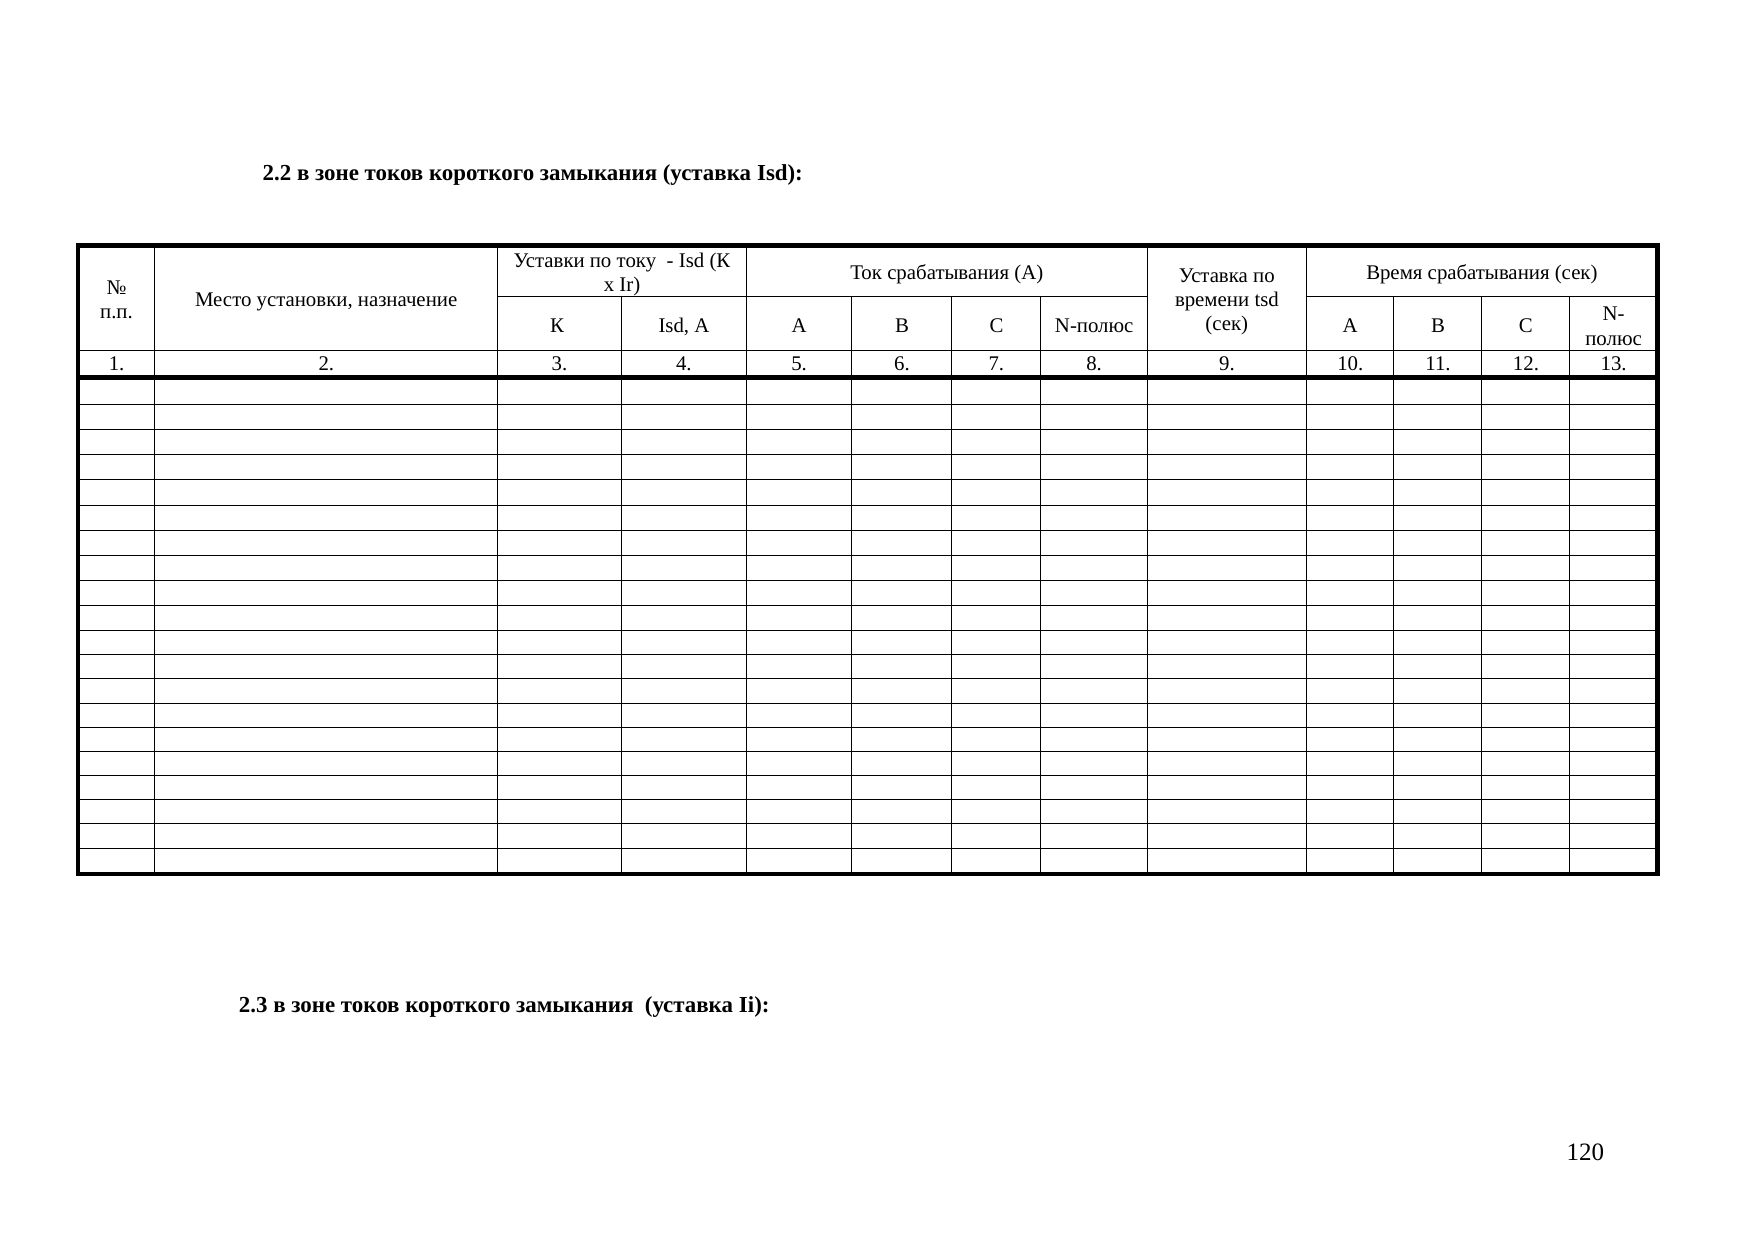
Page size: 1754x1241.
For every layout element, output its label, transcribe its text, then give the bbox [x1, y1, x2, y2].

table_cell [1148, 776, 1306, 799]
table_cell [622, 606, 746, 630]
table_cell [1482, 824, 1569, 847]
table_cell [852, 776, 951, 799]
table_cell [155, 849, 497, 872]
table_cell [155, 506, 497, 529]
table_cell [1307, 655, 1393, 678]
table_cell [498, 480, 621, 504]
table_cell [952, 728, 1040, 751]
table_cell N-полюс [1570, 297, 1655, 350]
table_cell [498, 531, 621, 555]
table_cell [498, 405, 621, 429]
table_cell [80, 581, 154, 605]
table_cell 11. [1394, 351, 1481, 375]
table_cell [852, 631, 951, 654]
table_cell [622, 380, 746, 404]
table_cell [1570, 556, 1655, 580]
table_cell [1307, 480, 1393, 504]
table_cell [747, 531, 851, 555]
table_cell [747, 824, 851, 847]
table_cell [852, 655, 951, 678]
table_cell [852, 752, 951, 775]
table_cell [80, 506, 154, 529]
table_cell [1148, 704, 1306, 727]
table_cell [1148, 531, 1306, 555]
table_cell [155, 531, 497, 555]
table_cell [1307, 800, 1393, 823]
table_cell [1041, 606, 1147, 630]
table_cell [1307, 531, 1393, 555]
table_cell 8. [1041, 351, 1147, 375]
table_cell [622, 679, 746, 702]
table_cell [1482, 455, 1569, 479]
table_cell 6. [852, 351, 951, 375]
table_cell [1482, 556, 1569, 580]
table_cell [1148, 380, 1306, 404]
table_cell [622, 430, 746, 454]
table_cell [80, 531, 154, 555]
table_cell [1307, 728, 1393, 751]
table_cell [1148, 556, 1306, 580]
table_cell [1041, 455, 1147, 479]
table_cell [155, 430, 497, 454]
table_cell [80, 655, 154, 678]
table_cell [1041, 531, 1147, 555]
table_cell [852, 506, 951, 529]
table_cell [747, 728, 851, 751]
table_cell [1148, 506, 1306, 529]
table_cell [747, 506, 851, 529]
table_cell [952, 704, 1040, 727]
table_cell [1307, 581, 1393, 605]
table_cell [952, 480, 1040, 504]
table_cell [1307, 776, 1393, 799]
table_cell [747, 455, 851, 479]
table_cell [1482, 480, 1569, 504]
table_cell [498, 556, 621, 580]
table_cell [1482, 849, 1569, 872]
table_cell [1394, 776, 1481, 799]
table_cell С [952, 297, 1040, 350]
table_cell [1570, 606, 1655, 630]
text 2.3 в зоне токов короткого замыкания (уставка Ii): [239, 991, 1604, 1018]
table_cell [747, 679, 851, 702]
table_cell [1570, 531, 1655, 555]
table_cell [80, 606, 154, 630]
table_cell [1148, 800, 1306, 823]
table_cell [1041, 728, 1147, 751]
table_cell [80, 380, 154, 404]
table_cell [1148, 430, 1306, 454]
table_cell [622, 752, 746, 775]
table_cell [1482, 606, 1569, 630]
table_cell [1394, 655, 1481, 678]
table_cell [1570, 581, 1655, 605]
table_cell [1482, 776, 1569, 799]
table_cell [747, 776, 851, 799]
table_cell [1307, 556, 1393, 580]
table_cell 4. [622, 351, 746, 375]
table_cell А [747, 297, 851, 350]
table_cell [498, 455, 621, 479]
table_cell [1482, 405, 1569, 429]
table_cell [1394, 631, 1481, 654]
table_cell [1394, 728, 1481, 751]
table_cell [852, 581, 951, 605]
table_cell [1041, 776, 1147, 799]
table_cell [952, 506, 1040, 529]
table_cell [852, 704, 951, 727]
table_cell [622, 776, 746, 799]
table_cell 5. [747, 351, 851, 375]
table_cell [1482, 581, 1569, 605]
table_cell [852, 380, 951, 404]
table_cell [155, 800, 497, 823]
table_cell [155, 752, 497, 775]
table_cell [852, 824, 951, 847]
table_cell [80, 480, 154, 504]
table_cell А [1307, 297, 1393, 350]
table_cell [747, 631, 851, 654]
table_cell [498, 824, 621, 847]
table_cell [952, 405, 1040, 429]
table_cell [1148, 480, 1306, 504]
table_cell [155, 556, 497, 580]
table_cell [498, 800, 621, 823]
table_cell [498, 752, 621, 775]
table_cell [1394, 430, 1481, 454]
table_cell В [852, 297, 951, 350]
table_cell [952, 455, 1040, 479]
table_cell [1041, 679, 1147, 702]
table_cell [1307, 704, 1393, 727]
table_cell [1570, 776, 1655, 799]
table_cell [622, 455, 746, 479]
table_cell [622, 728, 746, 751]
table_cell [498, 430, 621, 454]
table_cell [622, 849, 746, 872]
table_cell 7. [952, 351, 1040, 375]
table_cell [952, 849, 1040, 872]
table_cell [1394, 679, 1481, 702]
table_cell [155, 581, 497, 605]
table_cell [155, 679, 497, 702]
table_cell [155, 728, 497, 751]
table_cell [1307, 631, 1393, 654]
table_cell [952, 655, 1040, 678]
table_cell [1482, 679, 1569, 702]
table_cell [1570, 752, 1655, 775]
table_cell [952, 430, 1040, 454]
table_cell [1307, 679, 1393, 702]
table_cell [1482, 752, 1569, 775]
table_cell [155, 380, 497, 404]
table_cell [155, 606, 497, 630]
table_cell [1394, 556, 1481, 580]
table_cell [498, 728, 621, 751]
table_cell [1041, 849, 1147, 872]
table_cell [1041, 581, 1147, 605]
table_cell [1148, 752, 1306, 775]
table_cell [155, 655, 497, 678]
table_cell [1307, 455, 1393, 479]
table_cell [155, 824, 497, 847]
table_cell [852, 728, 951, 751]
table_cell [155, 405, 497, 429]
table_cell [1482, 631, 1569, 654]
table_cell [952, 631, 1040, 654]
table_cell [747, 380, 851, 404]
table_cell [852, 800, 951, 823]
table_cell [952, 752, 1040, 775]
table_cell [852, 480, 951, 504]
table_cell [622, 800, 746, 823]
table_cell [622, 531, 746, 555]
table_cell [1148, 455, 1306, 479]
table_cell [498, 606, 621, 630]
table_cell [952, 679, 1040, 702]
table_cell [1394, 849, 1481, 872]
table_cell [1482, 800, 1569, 823]
table_cell [1570, 455, 1655, 479]
table_cell [1482, 728, 1569, 751]
table_cell [498, 380, 621, 404]
table_cell [1394, 606, 1481, 630]
table_cell 9. [1148, 351, 1306, 375]
table_cell [1148, 679, 1306, 702]
table_cell [622, 655, 746, 678]
table_cell [80, 631, 154, 654]
table_cell [622, 704, 746, 727]
table_cell [80, 405, 154, 429]
table_cell [952, 531, 1040, 555]
table_cell [1307, 606, 1393, 630]
table_cell [1148, 849, 1306, 872]
table_cell [1482, 531, 1569, 555]
table_cell [1570, 800, 1655, 823]
table_header Место установки, назначение [155, 248, 497, 350]
table_cell [80, 679, 154, 702]
table_cell [1041, 824, 1147, 847]
table_cell [155, 776, 497, 799]
table_cell [1307, 849, 1393, 872]
table_cell [747, 655, 851, 678]
table_cell [952, 800, 1040, 823]
table_cell [1394, 824, 1481, 847]
table_cell [747, 849, 851, 872]
table_cell [1570, 728, 1655, 751]
table_cell [155, 631, 497, 654]
table_cell [1041, 506, 1147, 529]
table_cell [1570, 380, 1655, 404]
table_cell [1394, 800, 1481, 823]
table_cell [1148, 824, 1306, 847]
table_cell [852, 430, 951, 454]
table_cell К [498, 297, 621, 350]
table_cell [1041, 752, 1147, 775]
table_cell [622, 824, 746, 847]
table_cell [1148, 581, 1306, 605]
table_cell [1394, 405, 1481, 429]
table_cell [852, 849, 951, 872]
table_cell [155, 455, 497, 479]
table_cell [747, 581, 851, 605]
table_cell [622, 405, 746, 429]
table_cell [852, 531, 951, 555]
table_cell [1148, 405, 1306, 429]
table_cell [747, 430, 851, 454]
table_cell В [1394, 297, 1481, 350]
table_cell [1307, 752, 1393, 775]
table_cell [622, 581, 746, 605]
table_cell [622, 556, 746, 580]
table_cell [155, 704, 497, 727]
table_cell [1394, 480, 1481, 504]
table_header Уставка по времени tsd (сек) [1148, 248, 1306, 350]
table_cell [80, 800, 154, 823]
table_cell [80, 455, 154, 479]
table_cell [80, 849, 154, 872]
table_cell [1570, 430, 1655, 454]
table_cell [80, 430, 154, 454]
table_cell [622, 480, 746, 504]
table_cell [747, 480, 851, 504]
table_cell [80, 776, 154, 799]
table_cell [1307, 824, 1393, 847]
table_cell 10. [1307, 351, 1393, 375]
table_cell [952, 556, 1040, 580]
table_cell [1570, 631, 1655, 654]
table_cell [80, 728, 154, 751]
table_cell [1394, 506, 1481, 529]
table_cell [952, 824, 1040, 847]
table_cell Isd, А [622, 297, 746, 350]
table_cell [498, 655, 621, 678]
table_cell [80, 824, 154, 847]
table_cell [1394, 704, 1481, 727]
table_cell [498, 679, 621, 702]
table_cell [952, 581, 1040, 605]
table_cell [1307, 405, 1393, 429]
table_cell [852, 405, 951, 429]
table_cell [952, 380, 1040, 404]
table_cell [1570, 679, 1655, 702]
table_cell N-полюс [1041, 297, 1147, 350]
table_cell [80, 704, 154, 727]
table_cell [622, 631, 746, 654]
table_cell [1041, 631, 1147, 654]
table_cell [852, 606, 951, 630]
table_cell [1570, 655, 1655, 678]
table_cell [1570, 849, 1655, 872]
table_cell [952, 776, 1040, 799]
table_cell [1570, 824, 1655, 847]
table_cell [1394, 581, 1481, 605]
table_cell [1482, 704, 1569, 727]
table_cell [1482, 380, 1569, 404]
table_cell [1148, 631, 1306, 654]
table_cell [1482, 655, 1569, 678]
table_cell [1570, 704, 1655, 727]
table_cell 1. [80, 351, 154, 375]
table_cell [1041, 380, 1147, 404]
table_cell [1570, 480, 1655, 504]
table_header Уставки по току - Isd (К х Ir) [498, 248, 746, 296]
table_cell [1482, 430, 1569, 454]
table_cell 2. [155, 351, 497, 375]
table_cell [1041, 655, 1147, 678]
table_header Ток срабатывания (А) [747, 248, 1147, 296]
table_cell [747, 752, 851, 775]
table_cell [1394, 752, 1481, 775]
table_cell [1041, 800, 1147, 823]
table_cell С [1482, 297, 1569, 350]
table_cell 12. [1482, 351, 1569, 375]
table_cell [747, 704, 851, 727]
table_cell [1041, 556, 1147, 580]
table_cell [155, 480, 497, 504]
table_cell [80, 752, 154, 775]
table_cell [1148, 606, 1306, 630]
table_cell [852, 455, 951, 479]
table_cell [1570, 506, 1655, 529]
table_cell [1394, 455, 1481, 479]
table_cell [1570, 405, 1655, 429]
table_cell [1041, 704, 1147, 727]
table_cell [498, 581, 621, 605]
table_cell [1394, 380, 1481, 404]
table_cell [1307, 380, 1393, 404]
table_cell [622, 506, 746, 529]
table_cell [1394, 531, 1481, 555]
table_cell [1307, 430, 1393, 454]
list 2.2 в зоне токов короткого замыкания (уставка Isd): [225, 159, 1604, 186]
table_cell [498, 506, 621, 529]
table_cell 3. [498, 351, 621, 375]
table_cell [747, 800, 851, 823]
table_cell [1148, 728, 1306, 751]
table_cell [852, 679, 951, 702]
table_cell [1041, 480, 1147, 504]
table_header № п.п. [80, 248, 154, 350]
table_cell [1041, 405, 1147, 429]
table_cell [498, 631, 621, 654]
table_cell 13. [1570, 351, 1655, 375]
table_cell [498, 776, 621, 799]
table_cell [952, 606, 1040, 630]
table_cell [747, 606, 851, 630]
table_cell [1041, 430, 1147, 454]
table_cell [1482, 506, 1569, 529]
table_cell [1307, 506, 1393, 529]
table_cell [747, 405, 851, 429]
table_cell [1148, 655, 1306, 678]
table_cell [498, 704, 621, 727]
table_cell [747, 556, 851, 580]
table_cell [852, 556, 951, 580]
table_cell [80, 556, 154, 580]
table_header Время срабатывания (сек) [1307, 248, 1655, 296]
table_cell [498, 849, 621, 872]
